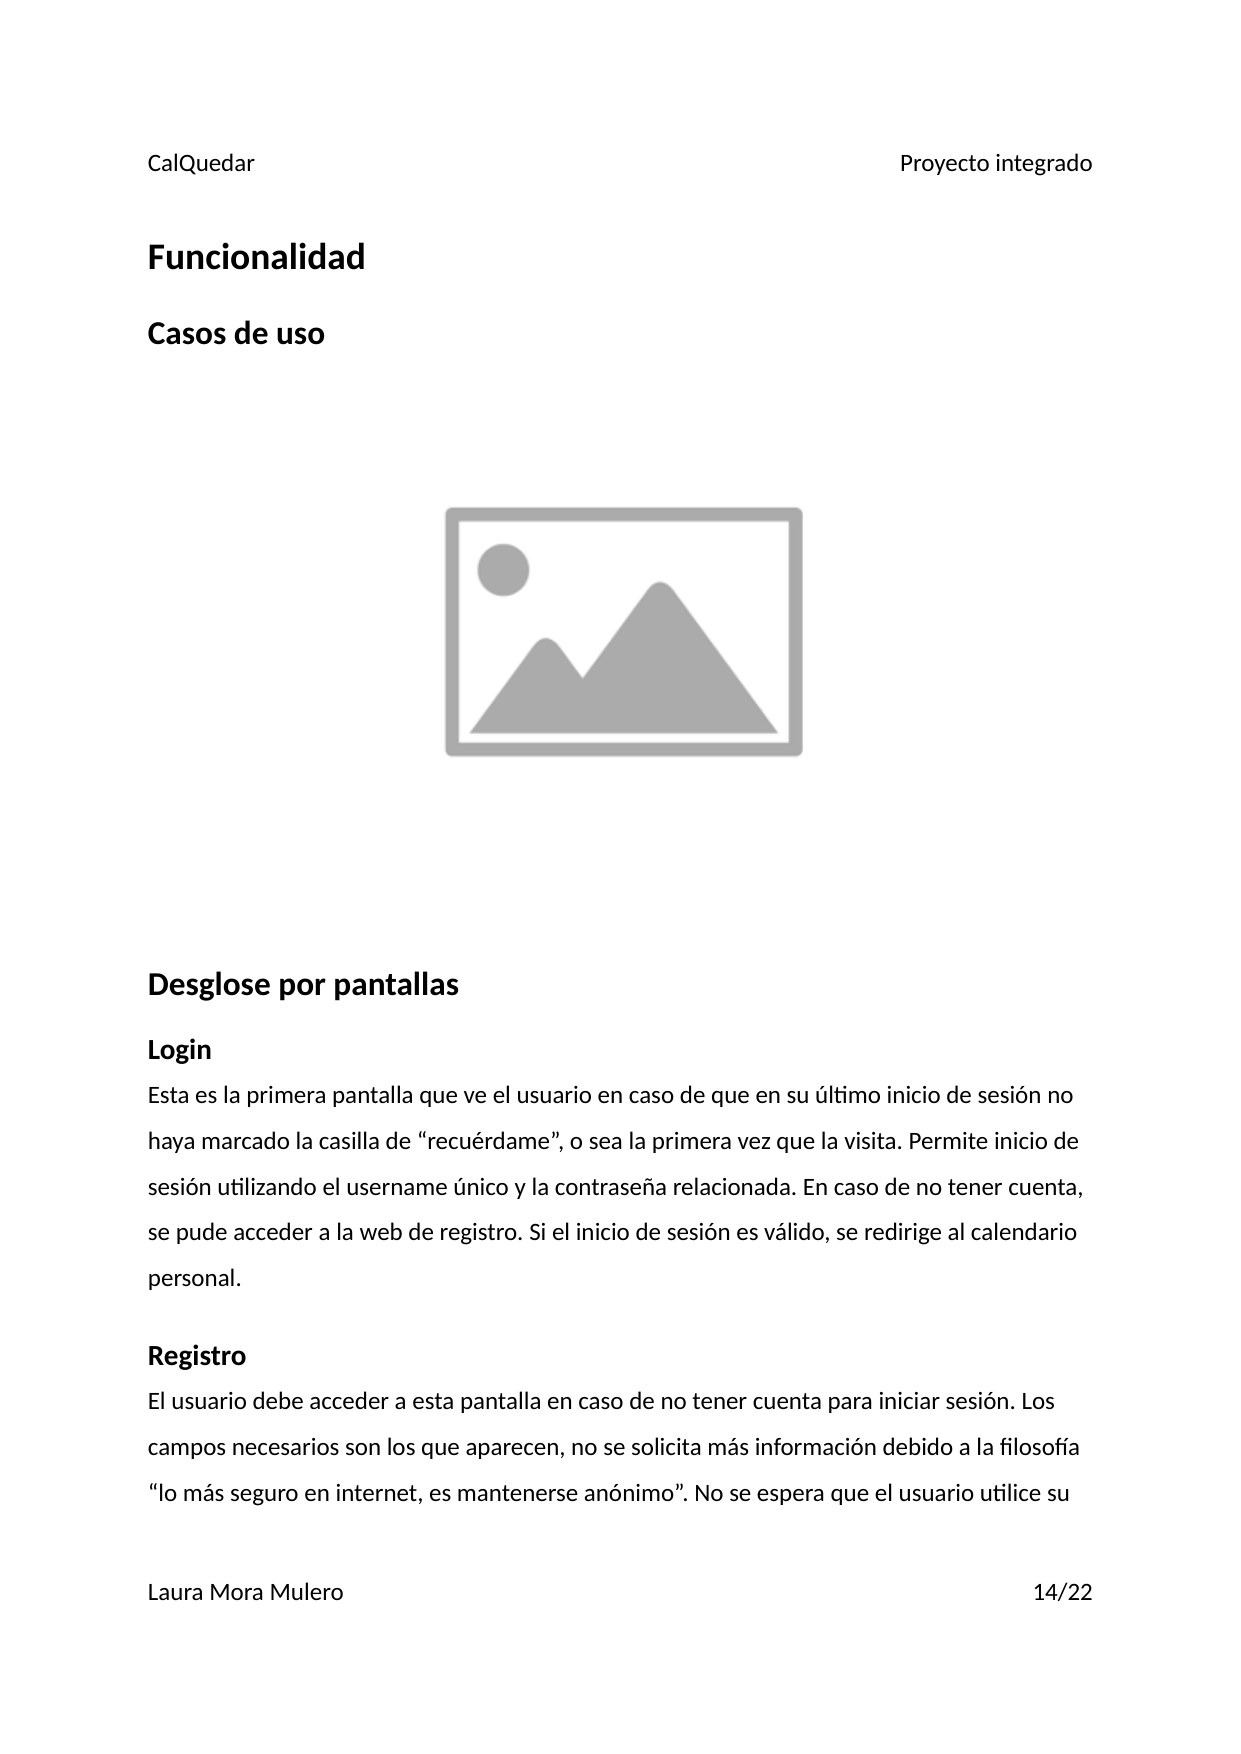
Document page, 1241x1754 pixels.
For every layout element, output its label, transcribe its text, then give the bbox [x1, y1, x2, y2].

subtitle Login [148, 1031, 1093, 1067]
text Esta es la primera pantalla que ve el usuario en caso de que en su último inicio de sesión no haya marcado la casilla de “recuérdame”, o sea la primera vez que la visita. Permite inicio de sesión utilizando el username único y la contraseña relacionada. En caso de no tener cuenta, se pude acceder a la web de registro. Si el inicio de sesión es válido, se redirige al calendario personal. [148, 1079, 1093, 1293]
text El usuario debe acceder a esta pantalla en caso de no tener cuenta para iniciar sesión. Los campos necesarios son los que aparecen, no se solicita más información debido a la filosofía “lo más seguro en internet, es mantenerse anónimo”. No se espera que el usuario utilice su [148, 1385, 1093, 1507]
picture [232, 365, 1008, 889]
subtitle Registro [148, 1337, 1093, 1373]
subtitle Funcionalidad [148, 233, 1093, 278]
subtitle Desglose por pantallas [148, 963, 1093, 1004]
subtitle Casos de uso [148, 312, 1093, 352]
